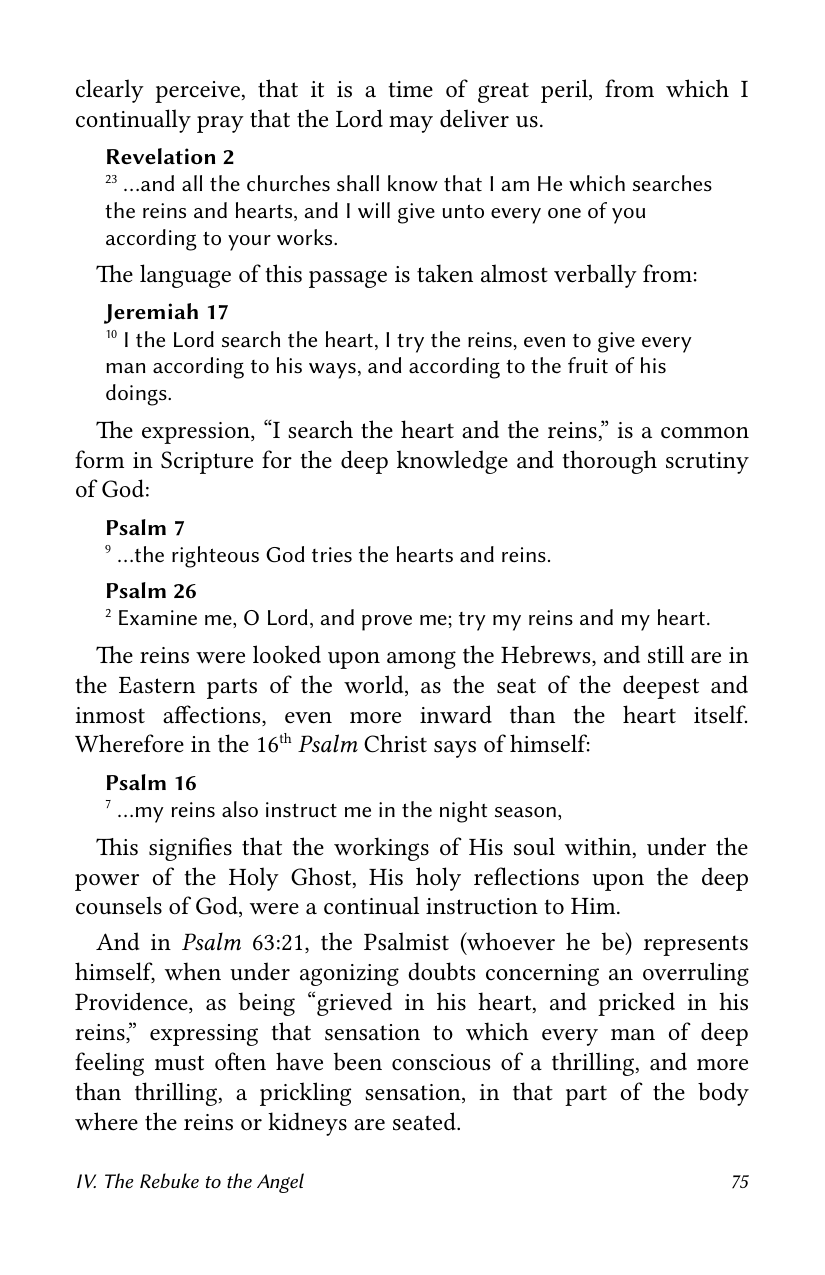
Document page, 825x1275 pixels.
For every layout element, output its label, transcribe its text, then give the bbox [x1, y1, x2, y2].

text 10 I the Lord search the heart, I try the reins, even to give every man according to his ways, and according to the fruit of his doings. [105, 327, 720, 406]
text 2 Examine me, O Lord, and prove me; try my reins and my heart. [105, 605, 720, 631]
text The language of this passage is taken almost verbally from: [75, 260, 750, 289]
text The reins were looked upon among the Hebrews, and still are in the Eastern parts of the world, as the seat of the deepest and inmost affections, even more inward than the heart itself. Wherefore in the 16th Psalm Christ says of himself: [75, 641, 750, 759]
text clearly perceive, that it is a time of great peril, from which I continually pray that the Lord may deliver us. [75, 75, 750, 133]
text And in Psalm 63:21, the Psalmist (whoever he be) represents himself, when under agonizing doubts concerning an overruling Providence, as being “grieved in his heart, and pricked in his reins,” expressing that sensation to which every man of deep feeling must often have been conscious of a thrilling, and more than thrilling, a prickling sensation, in that part of the body where the reins or kidneys are seated. [75, 928, 750, 1136]
text This signifies that the workings of His soul within, under the power of the Holy Ghost, His holy reflections upon the deep counsels of God, were a continual instruction to Him. [75, 833, 750, 921]
text The expression, “I search the heart and the reins,” is a common form in Scripture for the deep knowledge and thorough scrutiny of God: [75, 416, 750, 504]
text Psalm 7 [105, 514, 750, 541]
text 23 ...and all the churches shall know that I am He which searches the reins and hearts, and I will give unto every one of you according to your works. [105, 171, 720, 251]
text Psalm 26 [105, 578, 750, 604]
text Jeremiah 17 [105, 299, 750, 325]
text 7 ...my reins also instruct me in the night season, [105, 797, 720, 823]
text Revelation 2 [105, 144, 750, 170]
text Psalm 16 [105, 769, 750, 796]
text 9 ...the righteous God tries the hearts and reins. [105, 542, 720, 568]
